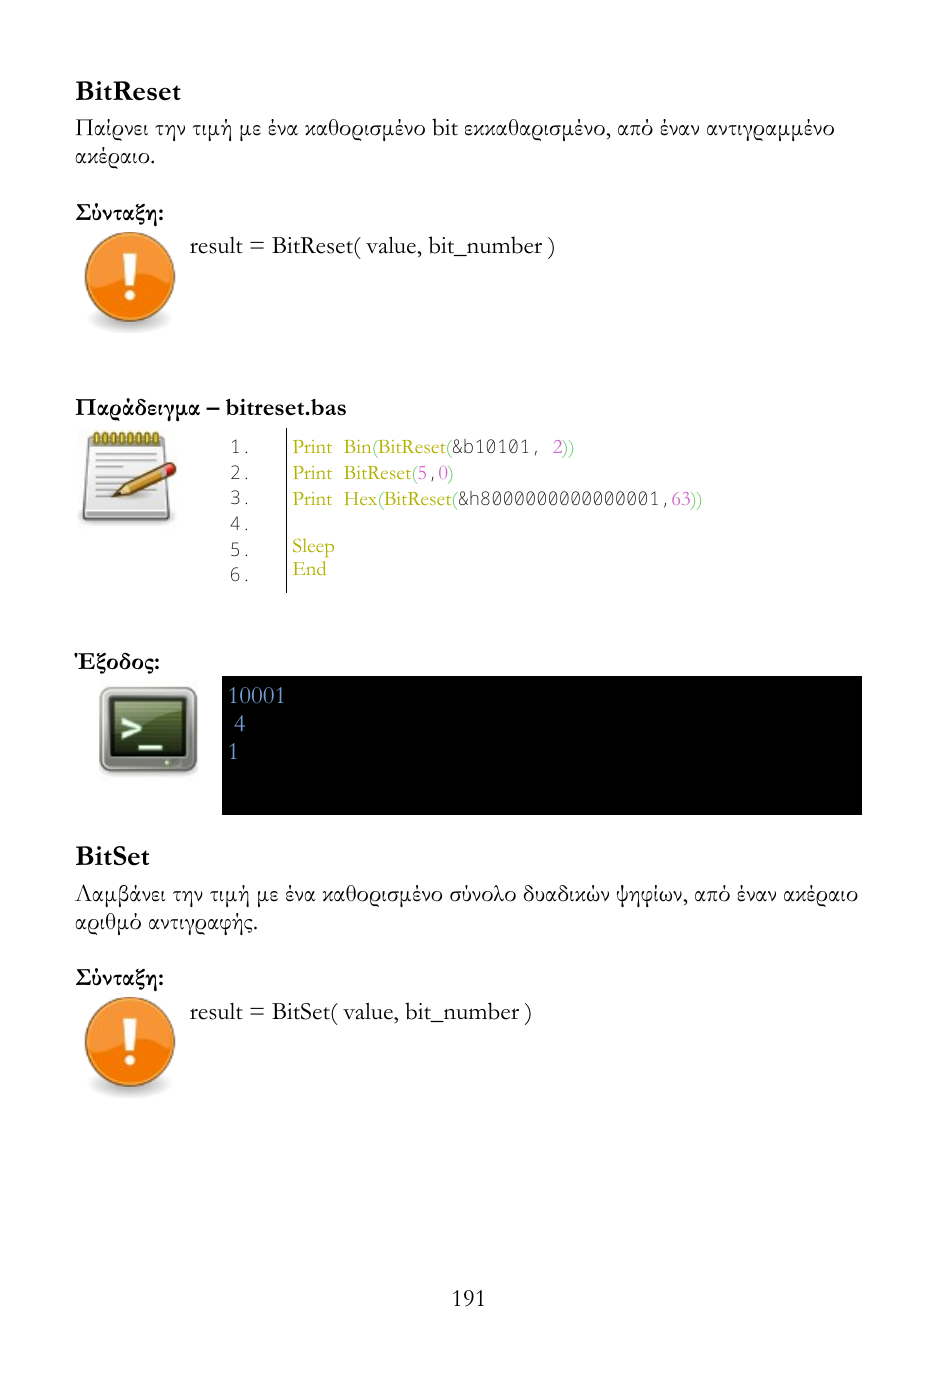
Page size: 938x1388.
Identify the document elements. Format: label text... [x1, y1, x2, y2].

text Σύνταξη: [75, 964, 862, 992]
table_header [186, 428, 286, 593]
picture [98, 681, 199, 782]
picture [77, 428, 178, 529]
table_header 10001 4 1 [222, 676, 862, 815]
picture [79, 997, 180, 1098]
text Παίρνει την τιμή με ένα καθορισμένο bit εκκαθαρισμένο, από έναν αντιγραμμένο ακέραιο. [75, 114, 862, 170]
text Σύνταξη: [75, 198, 862, 227]
text Έξοδος: [75, 648, 862, 676]
table_header result = BitReset( value, bit_number ) [184, 227, 863, 366]
subtitle BitReset [75, 75, 862, 108]
picture [79, 232, 180, 333]
text Παράδειγμα – bitreset.bas [75, 394, 862, 422]
table_header Print Bin(BitReset(&b10101, 2)) Print BitReset(5,0) Print Hex(BitReset(&h8000000000000001,63)) Sleep End [287, 428, 857, 593]
table_header [75, 422, 180, 619]
text Λαμβάνει την τιμή με ένα καθορισμένο σύνολο δυαδικών ψηφίων, από έναν ακέραιο αριθμό αντιγραφής. [75, 879, 862, 936]
table_header [75, 992, 183, 1132]
table_header result = BitSet( value, bit_number ) [184, 992, 863, 1132]
table_header [75, 227, 183, 366]
table_header [75, 676, 222, 815]
subtitle BitSet [75, 840, 862, 873]
table_header [180, 422, 863, 619]
